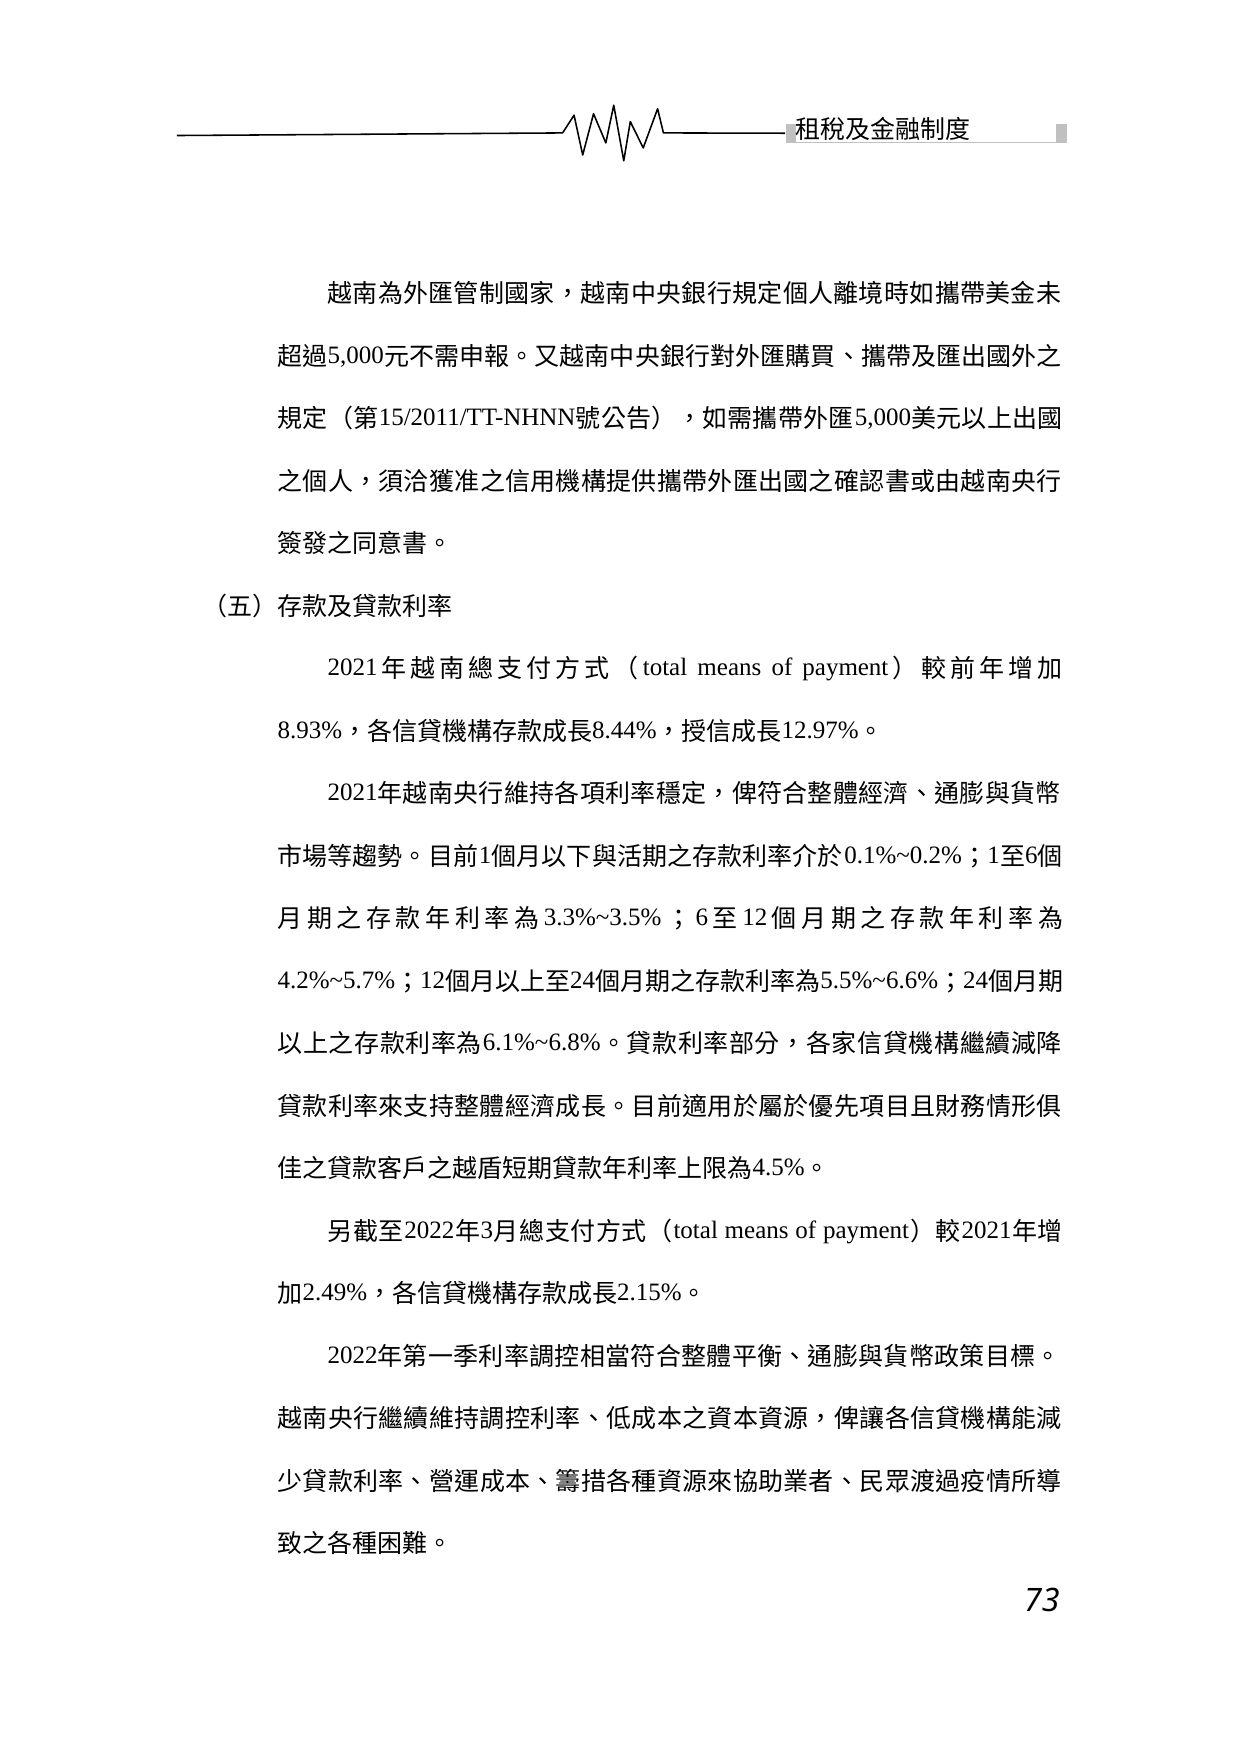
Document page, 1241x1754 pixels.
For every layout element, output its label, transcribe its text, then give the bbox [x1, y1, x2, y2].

text 2021年越南總支付方式（total means of payment）較前年增加8.93%，各信貸機構存款成長8.44%，授信成長12.97%。 [277, 625, 1063, 750]
text 2021年越南央行維持各項利率穩定，俾符合整體經濟、通膨與貨幣市場等趨勢。目前1個月以下與活期之存款利率介於0.1%~0.2%；1至6個月期之存款年利率為3.3%~3.5%；6至12個月期之存款年利率為4.2%~5.7%；12個月以上至24個月期之存款利率為5.5%~6.6%；24個月期以上之存款利率為6.1%~6.8%。貸款利率部分，各家信貸機構繼續減降貸款利率來支持整體經濟成長。目前適用於屬於優先項目且財務情形俱佳之貸款客戶之越盾短期貸款年利率上限為4.5%。 [277, 750, 1063, 1188]
text （五）存款及貸款利率 [202, 563, 1063, 625]
text 越南為外匯管制國家，越南中央銀行規定個人離境時如攜帶美金未超過5,000元不需申報。又越南中央銀行對外匯購買、攜帶及匯出國外之規定（第15/2011/TT-NHNN號公告），如需攜帶外匯5,000美元以上出國之個人，須洽獲准之信用機構提供攜帶外匯出國之確認書或由越南央行簽發之同意書。 [277, 250, 1063, 563]
text 另截至2022年3月總支付方式（total means of payment）較2021年增加2.49%，各信貸機構存款成長2.15%。 [277, 1188, 1063, 1313]
text 2022年第一季利率調控相當符合整體平衡、通膨與貨幣政策目標。越南央行繼續維持調控利率、低成本之資本資源，俾讓各信貸機構能減少貸款利率、營運成本、籌措各種資源來協助業者、民眾渡過疫情所導致之各種困難。 [277, 1313, 1063, 1563]
